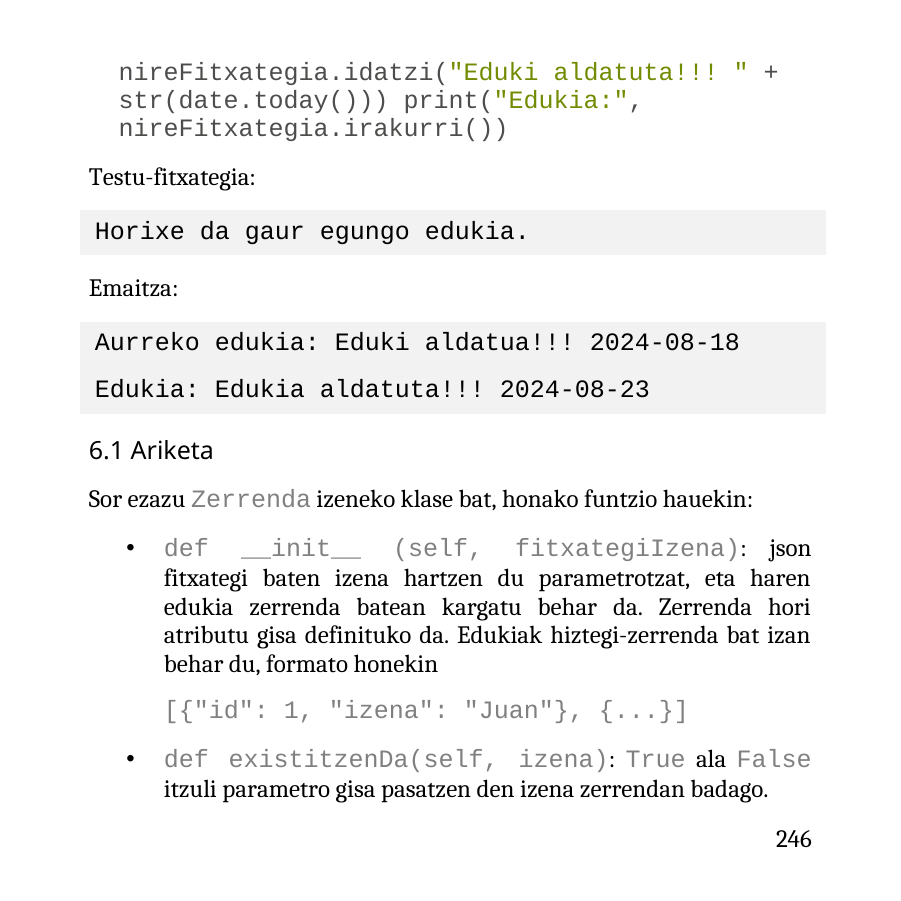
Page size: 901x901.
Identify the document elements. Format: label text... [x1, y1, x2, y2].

list def __init__ (self, fitxategiIzena): json fitxategi baten izena hartzen du parametrotzat, eta haren edukia zerrenda batean kargatu behar da. Zerrenda hori atributu gisa definituko da. Edukiak hiztegi-zerrenda bat izan behar du, formato honekin [126, 534, 811, 679]
text Sor ezazu Zerrenda izeneko klase bat, honako funtzio hauekin: [89, 485, 811, 515]
text Testu-fitxategia: [89, 163, 811, 192]
list [{"id": 1, "izena": "Juan"}, {...}] [126, 698, 811, 726]
text Emaitza: [89, 274, 811, 303]
text Edukia: Edukia aldatuta!!! 2024-08-23 [86, 369, 820, 407]
text nireFitxategia.idatzi("Eduki aldatuta!!! " + str(date.today())) print("Edukia:", nireFitxategia.irakurri()) [118, 59, 811, 144]
list def existitzenDa(self, izena): True ala False itzuli parametro gisa pasatzen den izena zerrendan badago. [126, 745, 811, 803]
text Horixe da gaur egungo edukia. [86, 217, 820, 249]
text 6.1 Ariketa [89, 432, 811, 466]
text Aurreko edukia: Eduki aldatua!!! 2024-08-18 [86, 328, 820, 358]
